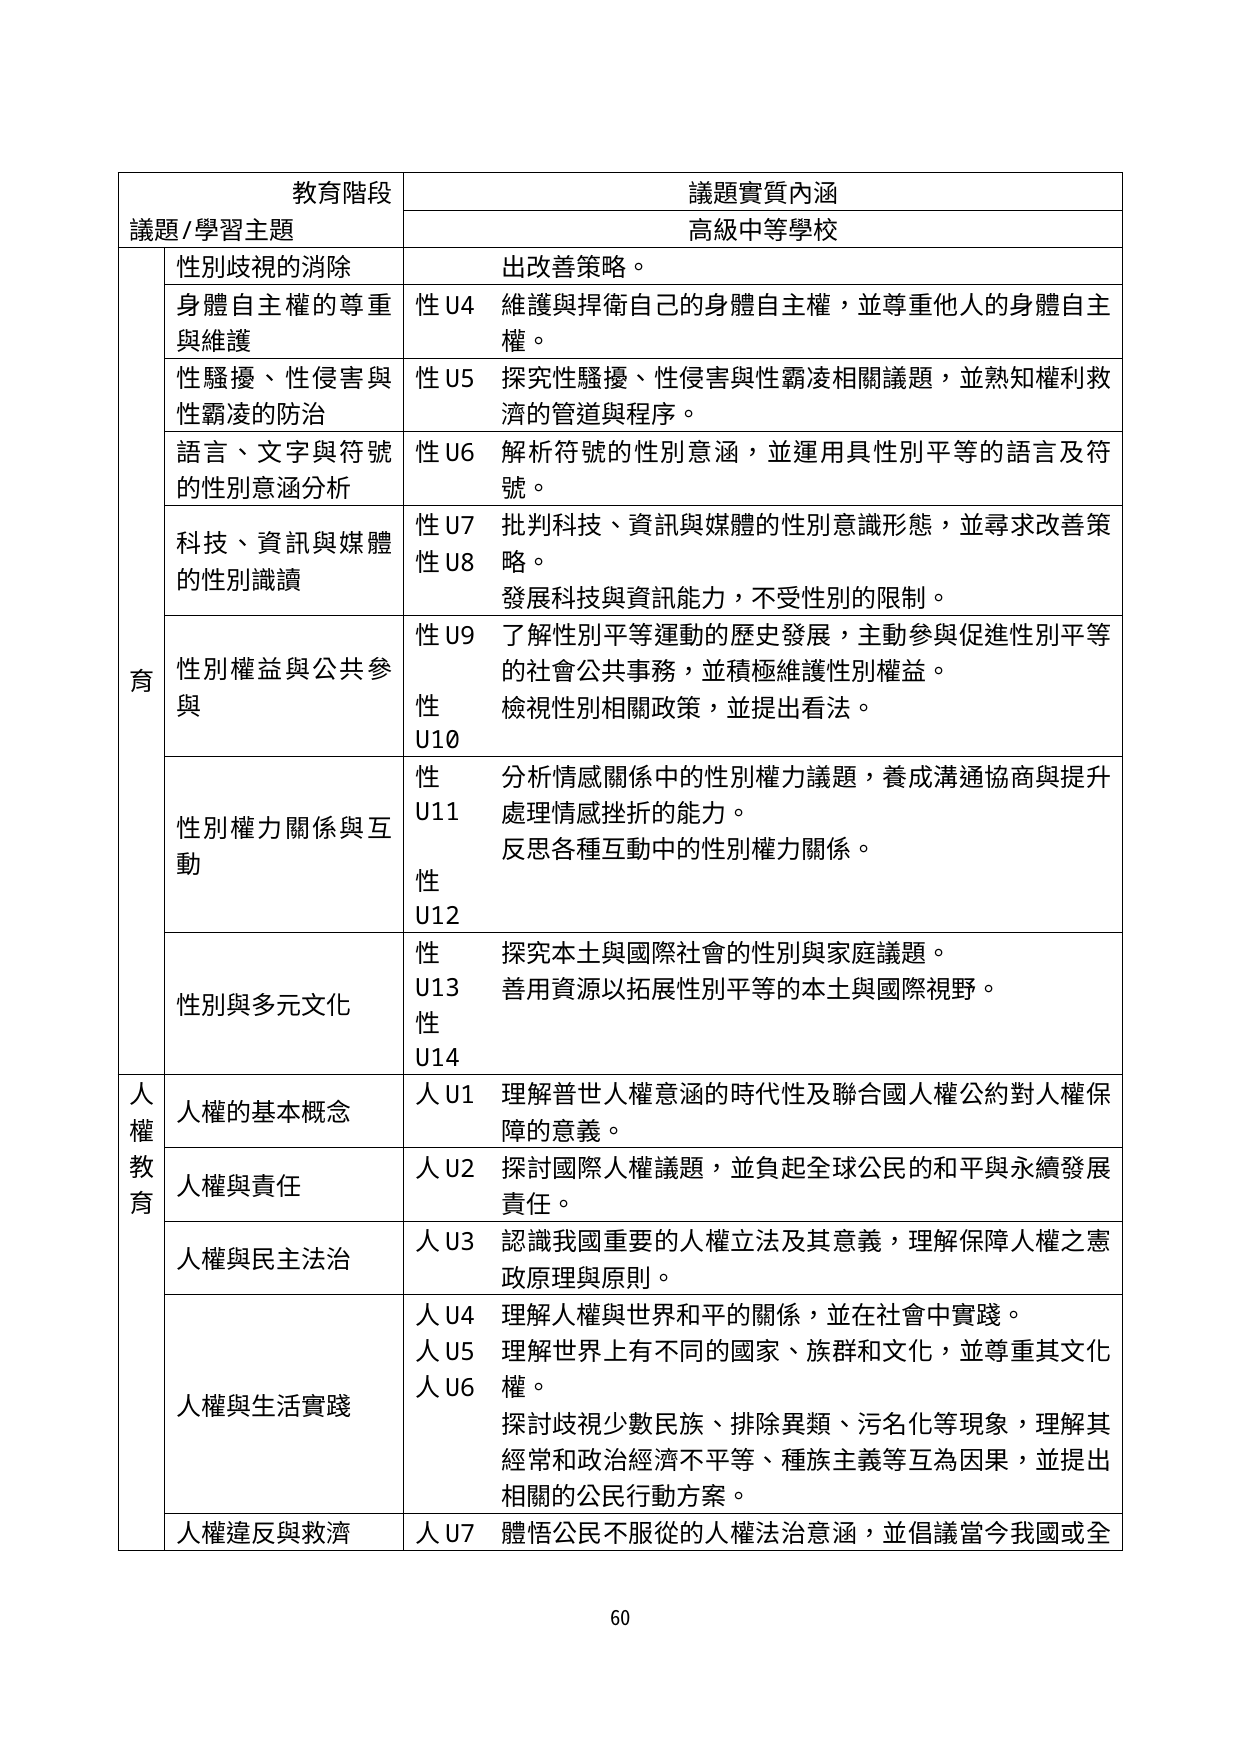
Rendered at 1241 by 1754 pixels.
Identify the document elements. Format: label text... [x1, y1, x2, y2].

table_cell 性別權益與公共參與 [165, 616, 403, 756]
table_header 議題實質內涵 [404, 173, 1122, 209]
table_cell 語言、文字與符號的性別意涵分析 [165, 432, 403, 505]
table_cell 性別歧視的消除 [165, 248, 403, 284]
table_cell 了解性別平等運動的歷史發展，主動參與促進性別平等的社會公共事務，並積極維護性別權益。 檢視性別相關政策，並提出看法。 [490, 616, 1122, 756]
table_cell 人U4 人U5 人U6 [404, 1295, 490, 1513]
table_cell 科技、資訊與媒體的性別識讀 [165, 506, 403, 614]
table_cell 人權教育 [119, 1075, 164, 1550]
table_cell 探討國際人權議題，並負起全球公民的和平與永續發展責任。 [490, 1148, 1122, 1221]
table_cell 理解普世人權意涵的時代性及聯合國人權公約對人權保障的意義。 [490, 1075, 1122, 1147]
table_cell 人權與生活實踐 [165, 1295, 403, 1513]
table_cell 育 [119, 248, 164, 1074]
table_cell 探究性騷擾、性侵害與性霸凌相關議題，並熟知權利救濟的管道與程序。 [490, 359, 1122, 431]
table_cell 理解人權與世界和平的關係，並在社會中實踐。 理解世界上有不同的國家、族群和文化，並尊重其文化權。 探討歧視少數民族、排除異類、污名化等現象，理解其經常和政治經濟不平等、種族主義等互為因果，並提出相關的公民行動方案。 [490, 1295, 1122, 1513]
table_cell 性U4 [404, 285, 490, 358]
table_cell 性U9 性U10 [404, 616, 490, 756]
table_cell 性別與多元文化 [165, 933, 403, 1074]
table_cell 性U13 性U14 [404, 933, 490, 1074]
table_cell 性別權力關係與互動 [165, 757, 403, 932]
table_cell 解析符號的性別意涵，並運用具性別平等的語言及符號。 [490, 432, 1122, 505]
table_cell 性騷擾、性侵害與性霸凌的防治 [165, 359, 403, 431]
table_cell 身體自主權的尊重與維護 [165, 285, 403, 358]
table_cell 人權與民主法治 [165, 1222, 403, 1294]
table_cell 人權與責任 [165, 1148, 403, 1221]
table_cell 人U2 [404, 1148, 490, 1221]
table_cell 體悟公民不服從的人權法治意涵，並倡議當今我國或全 [490, 1514, 1122, 1550]
table_cell 出改善策略。 [490, 248, 1122, 284]
table_cell 性U5 [404, 359, 490, 431]
table_cell 人U1 [404, 1075, 490, 1147]
table_cell 人權違反與救濟 [165, 1514, 403, 1550]
table_cell 高級中等學校 [404, 211, 1122, 247]
table_cell 探究本土與國際社會的性別與家庭議題。 善用資源以拓展性別平等的本土與國際視野。 [490, 933, 1122, 1074]
table_header 教育階段 議題/學習主題 [119, 173, 403, 247]
table_cell 認識我國重要的人權立法及其意義，理解保障人權之憲政原理與原則。 [490, 1222, 1122, 1294]
table_cell 人U7 [404, 1514, 490, 1550]
table_cell 性U11 性U12 [404, 757, 490, 932]
table_cell 批判科技、資訊與媒體的性別意識形態，並尋求改善策略。 發展科技與資訊能力，不受性別的限制。 [490, 506, 1122, 614]
table_cell [404, 248, 490, 284]
table_cell 性U7 性U8 [404, 506, 490, 614]
table_cell 維護與捍衛自己的身體自主權，並尊重他人的身體自主權。 [490, 285, 1122, 358]
table_cell 人權的基本概念 [165, 1075, 403, 1147]
table_cell 分析情感關係中的性別權力議題，養成溝通協商與提升處理情感挫折的能力。 反思各種互動中的性別權力關係。 [490, 757, 1122, 932]
table_cell 人U3 [404, 1222, 490, 1294]
table_cell 性U6 [404, 432, 490, 505]
